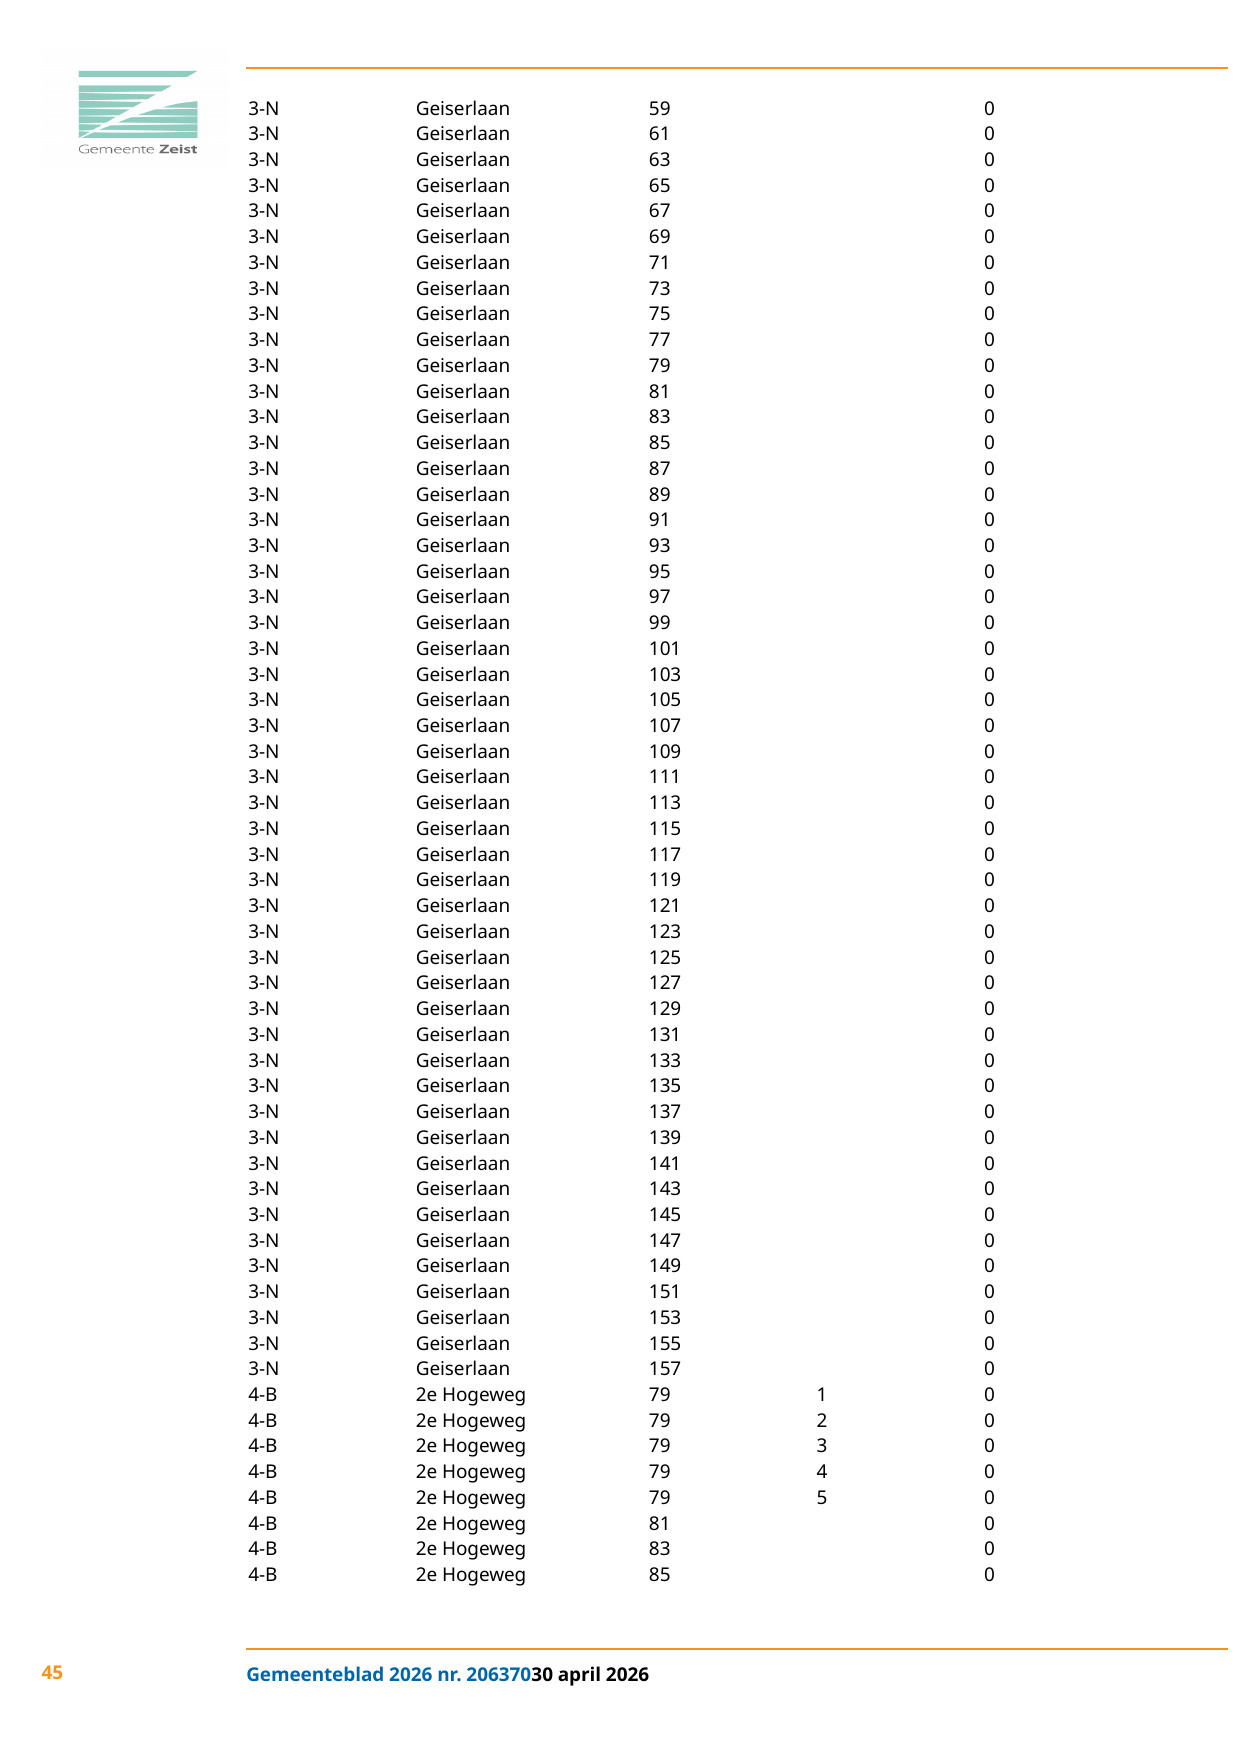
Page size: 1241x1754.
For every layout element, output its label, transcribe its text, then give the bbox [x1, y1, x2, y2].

table_cell 0 [984, 378, 1152, 403]
table_cell 0 [984, 1201, 1152, 1227]
table_cell 3-N [248, 352, 416, 378]
table_cell 3-N [248, 790, 416, 815]
table_cell 3-N [248, 378, 416, 403]
table_cell 139 [649, 1124, 816, 1150]
table_cell [816, 893, 984, 918]
table_cell [816, 301, 984, 326]
table_cell 59 [649, 95, 816, 121]
table_cell 3-N [248, 609, 416, 635]
table_cell Geiserlaan [416, 249, 649, 275]
table_cell [816, 1047, 984, 1072]
table_cell Geiserlaan [416, 352, 649, 378]
table_cell 0 [984, 146, 1152, 172]
table_cell Geiserlaan [416, 1227, 649, 1253]
table_cell 0 [984, 275, 1152, 301]
table_cell [816, 790, 984, 815]
table_cell [816, 764, 984, 789]
table_cell 3-N [248, 326, 416, 352]
table_cell [816, 712, 984, 738]
table_cell 3-N [248, 1330, 416, 1356]
table_cell [816, 1253, 984, 1278]
table_cell 95 [649, 558, 816, 584]
table_cell 3-N [248, 1253, 416, 1278]
table_cell 0 [984, 1124, 1152, 1150]
table_cell 2e Hogeweg [416, 1459, 649, 1484]
table_cell Geiserlaan [416, 1330, 649, 1356]
table_cell 0 [984, 455, 1152, 481]
table_cell 65 [649, 172, 816, 198]
table_cell [816, 429, 984, 455]
table_cell 119 [649, 867, 816, 892]
table_cell [816, 1175, 984, 1201]
table_cell Geiserlaan [416, 687, 649, 712]
table_cell 2e Hogeweg [416, 1510, 649, 1536]
table_cell Geiserlaan [416, 121, 649, 146]
table_cell 79 [649, 1484, 816, 1510]
table_cell [816, 95, 984, 121]
table_cell 4-B [248, 1561, 416, 1587]
table_cell 81 [649, 378, 816, 403]
table_cell 4-B [248, 1510, 416, 1536]
table_cell 0 [984, 1021, 1152, 1047]
table_cell Geiserlaan [416, 1278, 649, 1304]
table_cell 111 [649, 764, 816, 789]
table_cell 0 [984, 893, 1152, 918]
table_cell 101 [649, 635, 816, 661]
table_cell 0 [984, 249, 1152, 275]
table_cell 3-N [248, 1175, 416, 1201]
table_cell [816, 815, 984, 841]
table_cell [816, 944, 984, 969]
table_cell 149 [649, 1253, 816, 1278]
table_cell [816, 1098, 984, 1124]
table_cell [816, 1227, 984, 1253]
table_cell [816, 326, 984, 352]
table_cell 61 [649, 121, 816, 146]
table_cell Geiserlaan [416, 1201, 649, 1227]
table_cell 67 [649, 198, 816, 223]
table_cell [816, 1561, 984, 1587]
table_cell 117 [649, 841, 816, 867]
table_cell 85 [649, 1561, 816, 1587]
table_cell 123 [649, 918, 816, 944]
table_cell Geiserlaan [416, 609, 649, 635]
table_cell Geiserlaan [416, 481, 649, 506]
table_cell 0 [984, 584, 1152, 609]
table_cell 0 [984, 687, 1152, 712]
table_cell [816, 738, 984, 764]
table_cell 143 [649, 1175, 816, 1201]
table_cell [816, 249, 984, 275]
table_cell 0 [984, 1047, 1152, 1072]
table_cell Geiserlaan [416, 1073, 649, 1098]
table_cell 0 [984, 95, 1152, 121]
table_cell [816, 121, 984, 146]
table_cell [816, 635, 984, 661]
table_cell 145 [649, 1201, 816, 1227]
table_cell 0 [984, 1227, 1152, 1253]
table_cell 0 [984, 481, 1152, 506]
table_cell [816, 455, 984, 481]
table_cell 69 [649, 224, 816, 249]
table_cell Geiserlaan [416, 198, 649, 223]
table_cell 2e Hogeweg [416, 1484, 649, 1510]
table_cell 2 [816, 1407, 984, 1433]
table_cell [816, 1201, 984, 1227]
table_cell Geiserlaan [416, 584, 649, 609]
table_cell [816, 661, 984, 687]
table_cell 2e Hogeweg [416, 1433, 649, 1458]
table_cell [816, 481, 984, 506]
table_cell 0 [984, 352, 1152, 378]
table_cell 113 [649, 790, 816, 815]
table_cell 4-B [248, 1459, 416, 1484]
table_cell 0 [984, 198, 1152, 223]
table_cell Geiserlaan [416, 95, 649, 121]
table_cell 3-N [248, 995, 416, 1021]
table_cell 135 [649, 1073, 816, 1098]
table_cell 79 [649, 352, 816, 378]
table_cell 0 [984, 121, 1152, 146]
table_cell [816, 970, 984, 995]
table_cell 0 [984, 1175, 1152, 1201]
table_cell 5 [816, 1484, 984, 1510]
table_cell 3-N [248, 121, 416, 146]
table_cell 3-N [248, 1021, 416, 1047]
table_cell 0 [984, 1536, 1152, 1561]
table_cell Geiserlaan [416, 275, 649, 301]
table_cell [816, 506, 984, 532]
table_cell 79 [649, 1407, 816, 1433]
table_cell 147 [649, 1227, 816, 1253]
table_cell 3-N [248, 455, 416, 481]
table_cell 93 [649, 532, 816, 558]
table_cell 0 [984, 1253, 1152, 1278]
table_cell [816, 1021, 984, 1047]
table_cell [816, 1150, 984, 1175]
table_cell 3-N [248, 661, 416, 687]
table_cell [816, 224, 984, 249]
table_cell 3-N [248, 970, 416, 995]
table_cell 125 [649, 944, 816, 969]
table_cell Geiserlaan [416, 790, 649, 815]
table_cell [816, 867, 984, 892]
table_cell 3-N [248, 1047, 416, 1072]
picture [41, 47, 231, 172]
table_cell [816, 918, 984, 944]
table_cell 3-N [248, 224, 416, 249]
table_cell 3-N [248, 944, 416, 969]
table_cell 0 [984, 815, 1152, 841]
table_cell 3-N [248, 1201, 416, 1227]
table_cell Geiserlaan [416, 404, 649, 429]
table_cell Geiserlaan [416, 1304, 649, 1330]
table_cell 4-B [248, 1536, 416, 1561]
table_cell Geiserlaan [416, 1253, 649, 1278]
table_cell [816, 404, 984, 429]
table_cell 3-N [248, 841, 416, 867]
table_cell 0 [984, 1407, 1152, 1433]
table_cell 3-N [248, 506, 416, 532]
table_cell 0 [984, 1150, 1152, 1175]
table_cell [816, 1073, 984, 1098]
table_cell Geiserlaan [416, 661, 649, 687]
table_cell 83 [649, 404, 816, 429]
table_cell 107 [649, 712, 816, 738]
table_cell 103 [649, 661, 816, 687]
table_cell [816, 172, 984, 198]
table_cell 0 [984, 224, 1152, 249]
table_cell Geiserlaan [416, 1356, 649, 1381]
table_cell Geiserlaan [416, 1047, 649, 1072]
table_cell 0 [984, 172, 1152, 198]
table_cell 0 [984, 1278, 1152, 1304]
table_cell 0 [984, 532, 1152, 558]
table_cell 0 [984, 1356, 1152, 1381]
table_cell 3-N [248, 738, 416, 764]
table_cell 4-B [248, 1484, 416, 1510]
table_cell [816, 378, 984, 403]
table_cell Geiserlaan [416, 378, 649, 403]
table_cell [816, 841, 984, 867]
table_cell 0 [984, 790, 1152, 815]
table_cell 3-N [248, 712, 416, 738]
table_cell 131 [649, 1021, 816, 1047]
table_cell 0 [984, 506, 1152, 532]
table_cell 97 [649, 584, 816, 609]
table_cell 3-N [248, 146, 416, 172]
table_cell 0 [984, 1073, 1152, 1098]
table_cell 73 [649, 275, 816, 301]
table_cell 63 [649, 146, 816, 172]
table_cell [816, 558, 984, 584]
table_cell Geiserlaan [416, 172, 649, 198]
table_cell 105 [649, 687, 816, 712]
table_cell 153 [649, 1304, 816, 1330]
table_cell 2e Hogeweg [416, 1536, 649, 1561]
table_cell 121 [649, 893, 816, 918]
table_cell Geiserlaan [416, 558, 649, 584]
table_cell Geiserlaan [416, 1124, 649, 1150]
table_cell 3-N [248, 172, 416, 198]
table_cell 2e Hogeweg [416, 1407, 649, 1433]
table_cell 0 [984, 1561, 1152, 1587]
table_cell 85 [649, 429, 816, 455]
table_cell 3-N [248, 532, 416, 558]
table_cell 0 [984, 609, 1152, 635]
table_cell 157 [649, 1356, 816, 1381]
table_cell 3-N [248, 815, 416, 841]
table_cell 0 [984, 1433, 1152, 1458]
table_cell Geiserlaan [416, 815, 649, 841]
table_cell 0 [984, 661, 1152, 687]
table_cell 3-N [248, 1150, 416, 1175]
table_cell Geiserlaan [416, 635, 649, 661]
table_cell 79 [649, 1459, 816, 1484]
table_cell 151 [649, 1278, 816, 1304]
table_cell Geiserlaan [416, 1098, 649, 1124]
table_cell Geiserlaan [416, 738, 649, 764]
table_cell 127 [649, 970, 816, 995]
table_cell 83 [649, 1536, 816, 1561]
table_cell [816, 1124, 984, 1150]
table_cell Geiserlaan [416, 146, 649, 172]
table_cell 0 [984, 1330, 1152, 1356]
table_cell Geiserlaan [416, 455, 649, 481]
table_cell Geiserlaan [416, 944, 649, 969]
table_cell 3-N [248, 1098, 416, 1124]
table_cell 0 [984, 1381, 1152, 1407]
table_cell 3-N [248, 1356, 416, 1381]
table_cell [816, 1278, 984, 1304]
table_cell 3-N [248, 1073, 416, 1098]
table_cell 81 [649, 1510, 816, 1536]
table_cell 137 [649, 1098, 816, 1124]
table_cell 155 [649, 1330, 816, 1356]
table_cell Geiserlaan [416, 867, 649, 892]
table_cell Geiserlaan [416, 301, 649, 326]
table_cell Geiserlaan [416, 326, 649, 352]
table_cell 129 [649, 995, 816, 1021]
table_cell [816, 1356, 984, 1381]
table_cell [816, 352, 984, 378]
table_cell 3-N [248, 301, 416, 326]
table_cell Geiserlaan [416, 1175, 649, 1201]
table_cell Geiserlaan [416, 224, 649, 249]
table_cell Geiserlaan [416, 712, 649, 738]
table_cell Geiserlaan [416, 1021, 649, 1047]
table_cell 99 [649, 609, 816, 635]
table_cell 3-N [248, 198, 416, 223]
table_cell 3-N [248, 481, 416, 506]
table_cell 89 [649, 481, 816, 506]
table_cell 0 [984, 326, 1152, 352]
table_cell [816, 532, 984, 558]
table_cell 0 [984, 558, 1152, 584]
table_cell 79 [649, 1433, 816, 1458]
table_cell 4 [816, 1459, 984, 1484]
table_cell 3-N [248, 1304, 416, 1330]
table_cell 0 [984, 1304, 1152, 1330]
table_cell 0 [984, 301, 1152, 326]
table_cell [816, 275, 984, 301]
table_cell 3-N [248, 867, 416, 892]
table_cell 133 [649, 1047, 816, 1072]
table_cell 0 [984, 1459, 1152, 1484]
table_cell 0 [984, 970, 1152, 995]
table_cell 3-N [248, 687, 416, 712]
table_cell Geiserlaan [416, 918, 649, 944]
table_cell 87 [649, 455, 816, 481]
table_cell 3-N [248, 1124, 416, 1150]
table_cell 0 [984, 1098, 1152, 1124]
table_cell 3-N [248, 249, 416, 275]
table_cell 2e Hogeweg [416, 1381, 649, 1407]
table_cell [816, 995, 984, 1021]
table_cell 3-N [248, 1227, 416, 1253]
table_cell Geiserlaan [416, 893, 649, 918]
table_cell 0 [984, 995, 1152, 1021]
table_cell [816, 1330, 984, 1356]
table_cell [816, 1304, 984, 1330]
table_cell [816, 146, 984, 172]
table_cell 109 [649, 738, 816, 764]
table_cell 79 [649, 1381, 816, 1407]
table_cell 3-N [248, 429, 416, 455]
table_cell Geiserlaan [416, 429, 649, 455]
table_cell 3-N [248, 558, 416, 584]
table_cell 3-N [248, 584, 416, 609]
table_cell 3 [816, 1433, 984, 1458]
table_cell 0 [984, 1484, 1152, 1510]
table_cell [816, 1510, 984, 1536]
table_cell 3-N [248, 95, 416, 121]
table_cell 4-B [248, 1381, 416, 1407]
table_cell 0 [984, 841, 1152, 867]
table_cell 75 [649, 301, 816, 326]
table_cell [816, 1536, 984, 1561]
table_cell [816, 609, 984, 635]
table_cell Geiserlaan [416, 506, 649, 532]
table_cell Geiserlaan [416, 841, 649, 867]
table_cell 0 [984, 918, 1152, 944]
table_cell 0 [984, 944, 1152, 969]
table_cell 0 [984, 1510, 1152, 1536]
table_cell 0 [984, 867, 1152, 892]
table_cell 3-N [248, 893, 416, 918]
table_cell Geiserlaan [416, 764, 649, 789]
table_cell 3-N [248, 404, 416, 429]
table_cell 141 [649, 1150, 816, 1175]
table_cell Geiserlaan [416, 1150, 649, 1175]
table_cell 3-N [248, 275, 416, 301]
table_cell 4-B [248, 1433, 416, 1458]
table_cell [816, 584, 984, 609]
table_cell 0 [984, 738, 1152, 764]
table_cell 3-N [248, 1278, 416, 1304]
table_cell 0 [984, 429, 1152, 455]
table_cell 1 [816, 1381, 984, 1407]
table_cell 4-B [248, 1407, 416, 1433]
table_cell 2e Hogeweg [416, 1561, 649, 1587]
table_cell 91 [649, 506, 816, 532]
table_cell 0 [984, 712, 1152, 738]
table_cell Geiserlaan [416, 532, 649, 558]
table_cell 0 [984, 404, 1152, 429]
table_cell 77 [649, 326, 816, 352]
table_cell 71 [649, 249, 816, 275]
table_cell 0 [984, 764, 1152, 789]
table_cell [816, 687, 984, 712]
table_cell 115 [649, 815, 816, 841]
table_cell 3-N [248, 764, 416, 789]
table_cell Geiserlaan [416, 995, 649, 1021]
table_cell [816, 198, 984, 223]
table_cell 0 [984, 635, 1152, 661]
table_cell 3-N [248, 635, 416, 661]
table_cell Geiserlaan [416, 970, 649, 995]
table_cell 3-N [248, 918, 416, 944]
